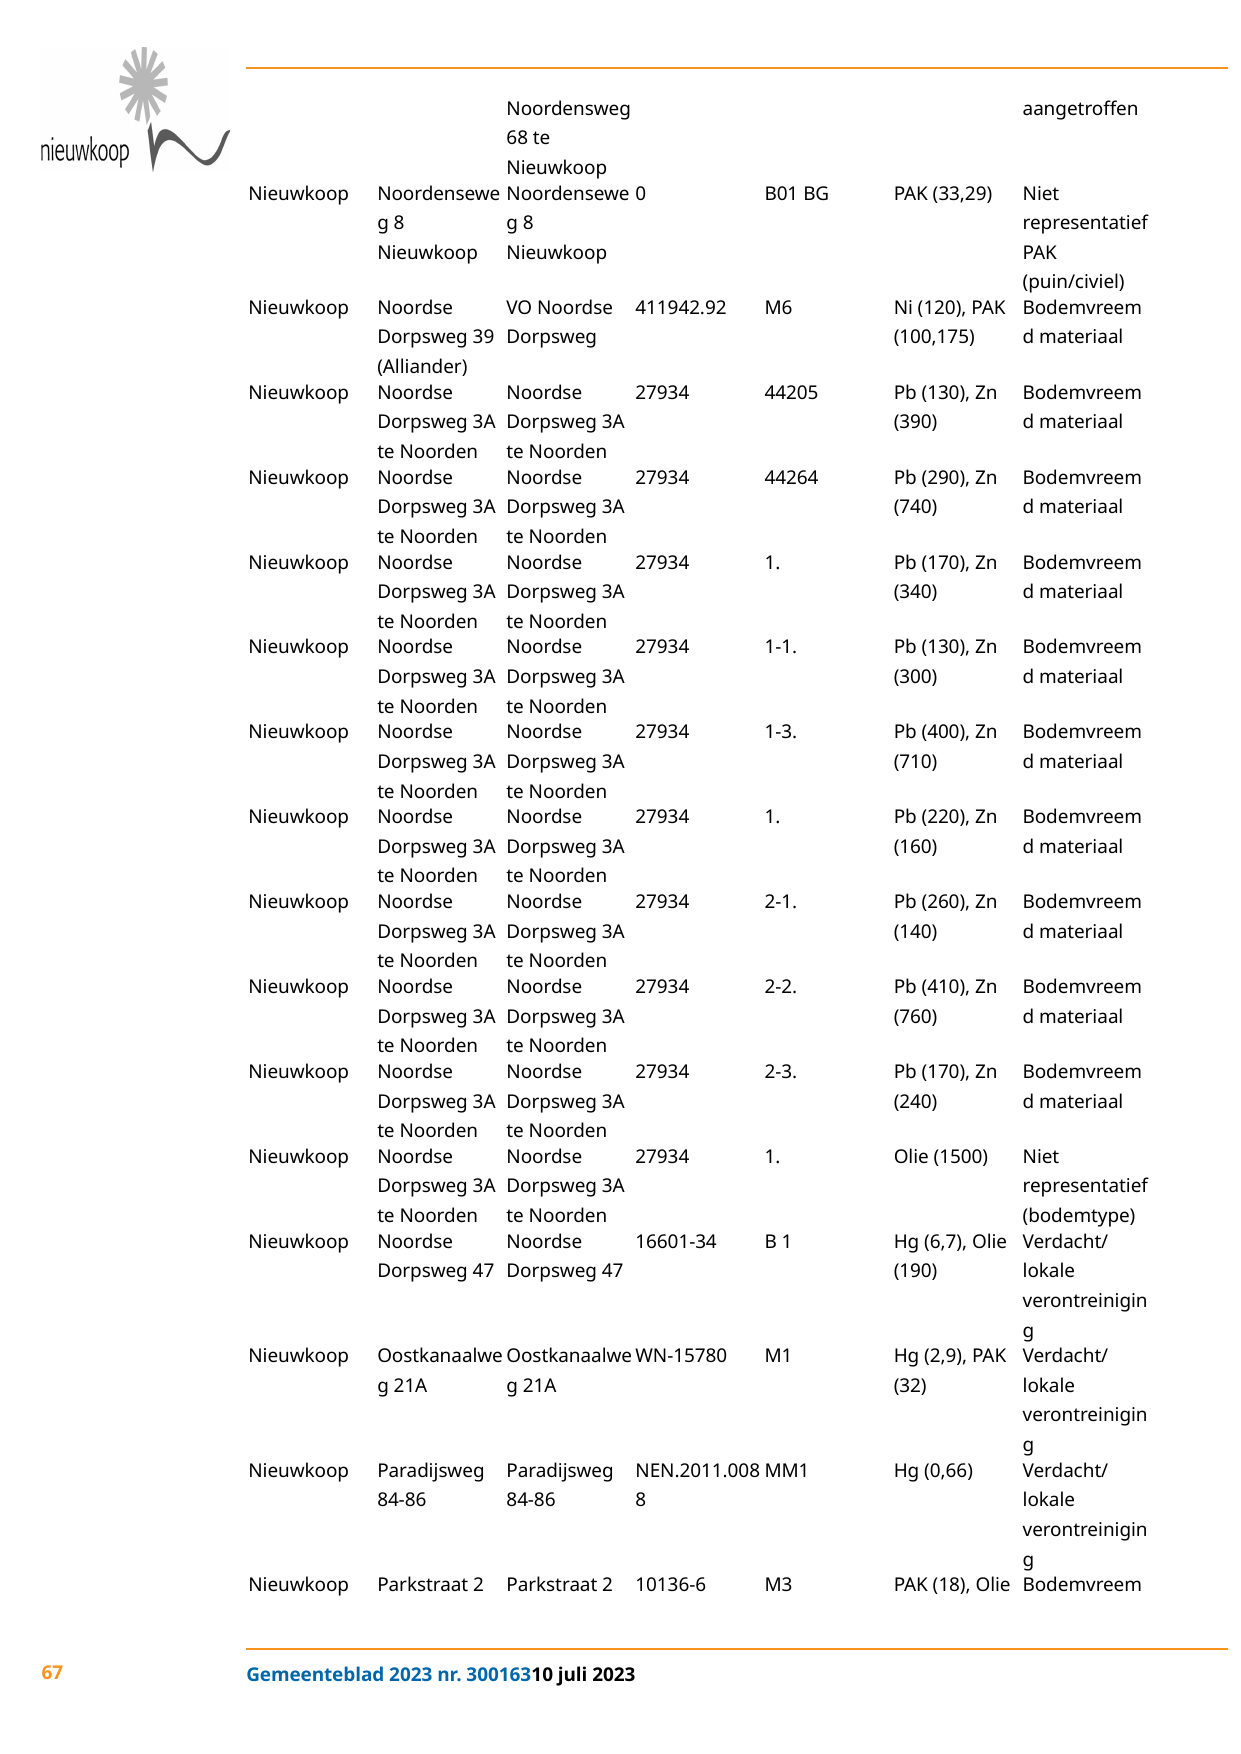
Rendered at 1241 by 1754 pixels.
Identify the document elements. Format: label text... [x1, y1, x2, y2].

table_cell 27934 [635, 549, 764, 634]
table_cell 44205 [764, 379, 893, 464]
table_cell Hg (0,66) [894, 1457, 1022, 1571]
table_cell 27934 [635, 464, 764, 549]
table_cell Oostkanaalweg 21A [506, 1343, 635, 1457]
table_cell Nieuwkoop [248, 973, 377, 1058]
table_cell NEN.2011.0088 [635, 1457, 764, 1571]
table_cell 0 [635, 180, 764, 294]
table_cell Bodemvreemd materiaal [1023, 973, 1152, 1058]
table_cell Noordse Dorpsweg 3A te Noorden [377, 1058, 506, 1143]
table_cell Noordse Dorpsweg 3A te Noorden [377, 549, 506, 634]
table_cell Noordse Dorpsweg 3A te Noorden [506, 464, 635, 549]
table_cell Noordse Dorpsweg 47 [506, 1228, 635, 1342]
table_cell Noordse Dorpsweg 3A te Noorden [506, 1143, 635, 1228]
table_cell Bodemvreemd materiaal [1023, 804, 1152, 888]
table_cell 27934 [635, 1143, 764, 1228]
table_cell WN-15780 [635, 1343, 764, 1457]
table_cell Olie (1500) [894, 1143, 1022, 1228]
table_cell 411942.92 [635, 294, 764, 379]
table_cell Bodemvreemd materiaal [1023, 379, 1152, 464]
table_cell Nieuwkoop [248, 1228, 377, 1342]
table_cell Nieuwkoop [248, 1457, 377, 1571]
table_cell Noordse Dorpsweg 3A te Noorden [506, 889, 635, 973]
table_cell Nieuwkoop [248, 889, 377, 973]
table_cell Noordse Dorpsweg 3A te Noorden [377, 719, 506, 803]
table_cell 1-1. [764, 634, 893, 719]
table_cell Nieuwkoop [248, 719, 377, 803]
table_cell [764, 549, 893, 634]
table_cell Niet representatief PAK (puin/civiel) [1023, 180, 1152, 294]
table_cell Bodemvreemd materiaal [1023, 549, 1152, 634]
table_cell Noordse Dorpsweg 39 (Alliander) [377, 294, 506, 379]
table_cell Noordenseweg 8 Nieuwkoop [506, 180, 635, 294]
table_cell Nieuwkoop [248, 379, 377, 464]
table_cell Nieuwkoop [248, 549, 377, 634]
table_cell Pb (170), Zn (340) [894, 549, 1022, 634]
table_cell B01 BG [764, 180, 893, 294]
table_cell [894, 95, 1022, 180]
table_cell Noordse Dorpsweg 3A te Noorden [377, 889, 506, 973]
table_cell Nieuwkoop [248, 634, 377, 719]
table_cell Nieuwkoop [248, 1058, 377, 1143]
table_cell 2-1. [764, 889, 893, 973]
table_cell Parkstraat 2 [506, 1571, 635, 1597]
table_cell [635, 95, 764, 180]
table_cell 1-3. [764, 719, 893, 803]
table_cell Noordse Dorpsweg 3A te Noorden [377, 804, 506, 888]
table_cell Hg (2,9), PAK (32) [894, 1343, 1022, 1457]
table_cell Noordse Dorpsweg 3A te Noorden [506, 973, 635, 1058]
table_cell Pb (130), Zn (300) [894, 634, 1022, 719]
table_cell [764, 1143, 893, 1228]
table_cell Verdacht/lokale verontreiniging [1023, 1343, 1152, 1457]
table_cell Verdacht/lokale verontreiniging [1023, 1228, 1152, 1342]
table_cell Nieuwkoop [248, 804, 377, 888]
table_cell Noordenseweg 8 Nieuwkoop [377, 180, 506, 294]
table_cell Noordse Dorpsweg 3A te Noorden [377, 379, 506, 464]
table_cell 27934 [635, 973, 764, 1058]
table_cell Pb (410), Zn (760) [894, 973, 1022, 1058]
table_cell VO Noordse Dorpsweg [506, 294, 635, 379]
table_cell Bodemvreemd materiaal [1023, 1058, 1152, 1143]
table_cell 16601-34 [635, 1228, 764, 1342]
table_cell Bodemvreemd materiaal [1023, 634, 1152, 719]
table_cell Nieuwkoop [248, 464, 377, 549]
table_cell [764, 95, 893, 180]
table_cell PAK (18), Olie [894, 1571, 1022, 1597]
table_cell [377, 95, 506, 180]
table_cell 27934 [635, 719, 764, 803]
table_cell [248, 95, 377, 180]
table_cell Nieuwkoop [248, 1143, 377, 1228]
table_cell 27934 [635, 379, 764, 464]
table_cell 2-2. [764, 973, 893, 1058]
table_cell B 1 [764, 1228, 893, 1342]
table_cell aangetroffen [1023, 95, 1152, 180]
table_cell Verdacht/lokale verontreiniging [1023, 1457, 1152, 1571]
table_cell 44264 [764, 464, 893, 549]
table_cell 27934 [635, 1058, 764, 1143]
table_cell 27934 [635, 634, 764, 719]
table_cell Pb (170), Zn (240) [894, 1058, 1022, 1143]
table_cell Bodemvreemd materiaal [1023, 889, 1152, 973]
table_cell Oostkanaalweg 21A [377, 1343, 506, 1457]
table_cell Nieuwkoop [248, 294, 377, 379]
table_cell Bodemvreemd materiaal [1023, 464, 1152, 549]
table_cell Hg (6,7), Olie (190) [894, 1228, 1022, 1342]
table_cell M3 [764, 1571, 893, 1597]
table_cell Noordse Dorpsweg 3A te Noorden [377, 464, 506, 549]
picture [41, 47, 231, 172]
table_cell Noordse Dorpsweg 3A te Noorden [377, 634, 506, 719]
table_cell Pb (130), Zn (390) [894, 379, 1022, 464]
table_cell Noordse Dorpsweg 3A te Noorden [506, 1058, 635, 1143]
table_cell Noordse Dorpsweg 3A te Noorden [506, 634, 635, 719]
table_cell PAK (33,29) [894, 180, 1022, 294]
table_cell [764, 804, 893, 888]
table_cell 2-3. [764, 1058, 893, 1143]
table_cell Bodemvreem [1023, 1571, 1152, 1597]
table_cell Parkstraat 2 [377, 1571, 506, 1597]
table_cell Noordse Dorpsweg 3A te Noorden [506, 549, 635, 634]
table_cell Noordse Dorpsweg 3A te Noorden [506, 719, 635, 803]
table_cell Noordse Dorpsweg 3A te Noorden [377, 1143, 506, 1228]
table_cell Niet representatief (bodemtype) [1023, 1143, 1152, 1228]
table_cell Pb (400), Zn (710) [894, 719, 1022, 803]
table_cell Bodemvreemd materiaal [1023, 719, 1152, 803]
table_cell Nieuwkoop [248, 1343, 377, 1457]
table_cell Paradijsweg 84-86 [377, 1457, 506, 1571]
table_cell 27934 [635, 804, 764, 888]
table_cell Paradijsweg 84-86 [506, 1457, 635, 1571]
table_cell Noordse Dorpsweg 3A te Noorden [506, 804, 635, 888]
table_cell M1 [764, 1343, 893, 1457]
table_cell Noordse Dorpsweg 3A te Noorden [506, 379, 635, 464]
table_cell Ni (120), PAK (100,175) [894, 294, 1022, 379]
table_cell Pb (220), Zn (160) [894, 804, 1022, 888]
table_cell Pb (260), Zn (140) [894, 889, 1022, 973]
table_cell Nieuwkoop [248, 180, 377, 294]
table_cell Bodemvreemd materiaal [1023, 294, 1152, 379]
table_cell Nieuwkoop [248, 1571, 377, 1597]
table_cell Noordensweg 68 te Nieuwkoop [506, 95, 635, 180]
table_cell M6 [764, 294, 893, 379]
table_cell MM1 [764, 1457, 893, 1571]
table_cell 10136-6 [635, 1571, 764, 1597]
table_cell Noordse Dorpsweg 3A te Noorden [377, 973, 506, 1058]
table_cell 27934 [635, 889, 764, 973]
table_cell Pb (290), Zn (740) [894, 464, 1022, 549]
table_cell Noordse Dorpsweg 47 [377, 1228, 506, 1342]
